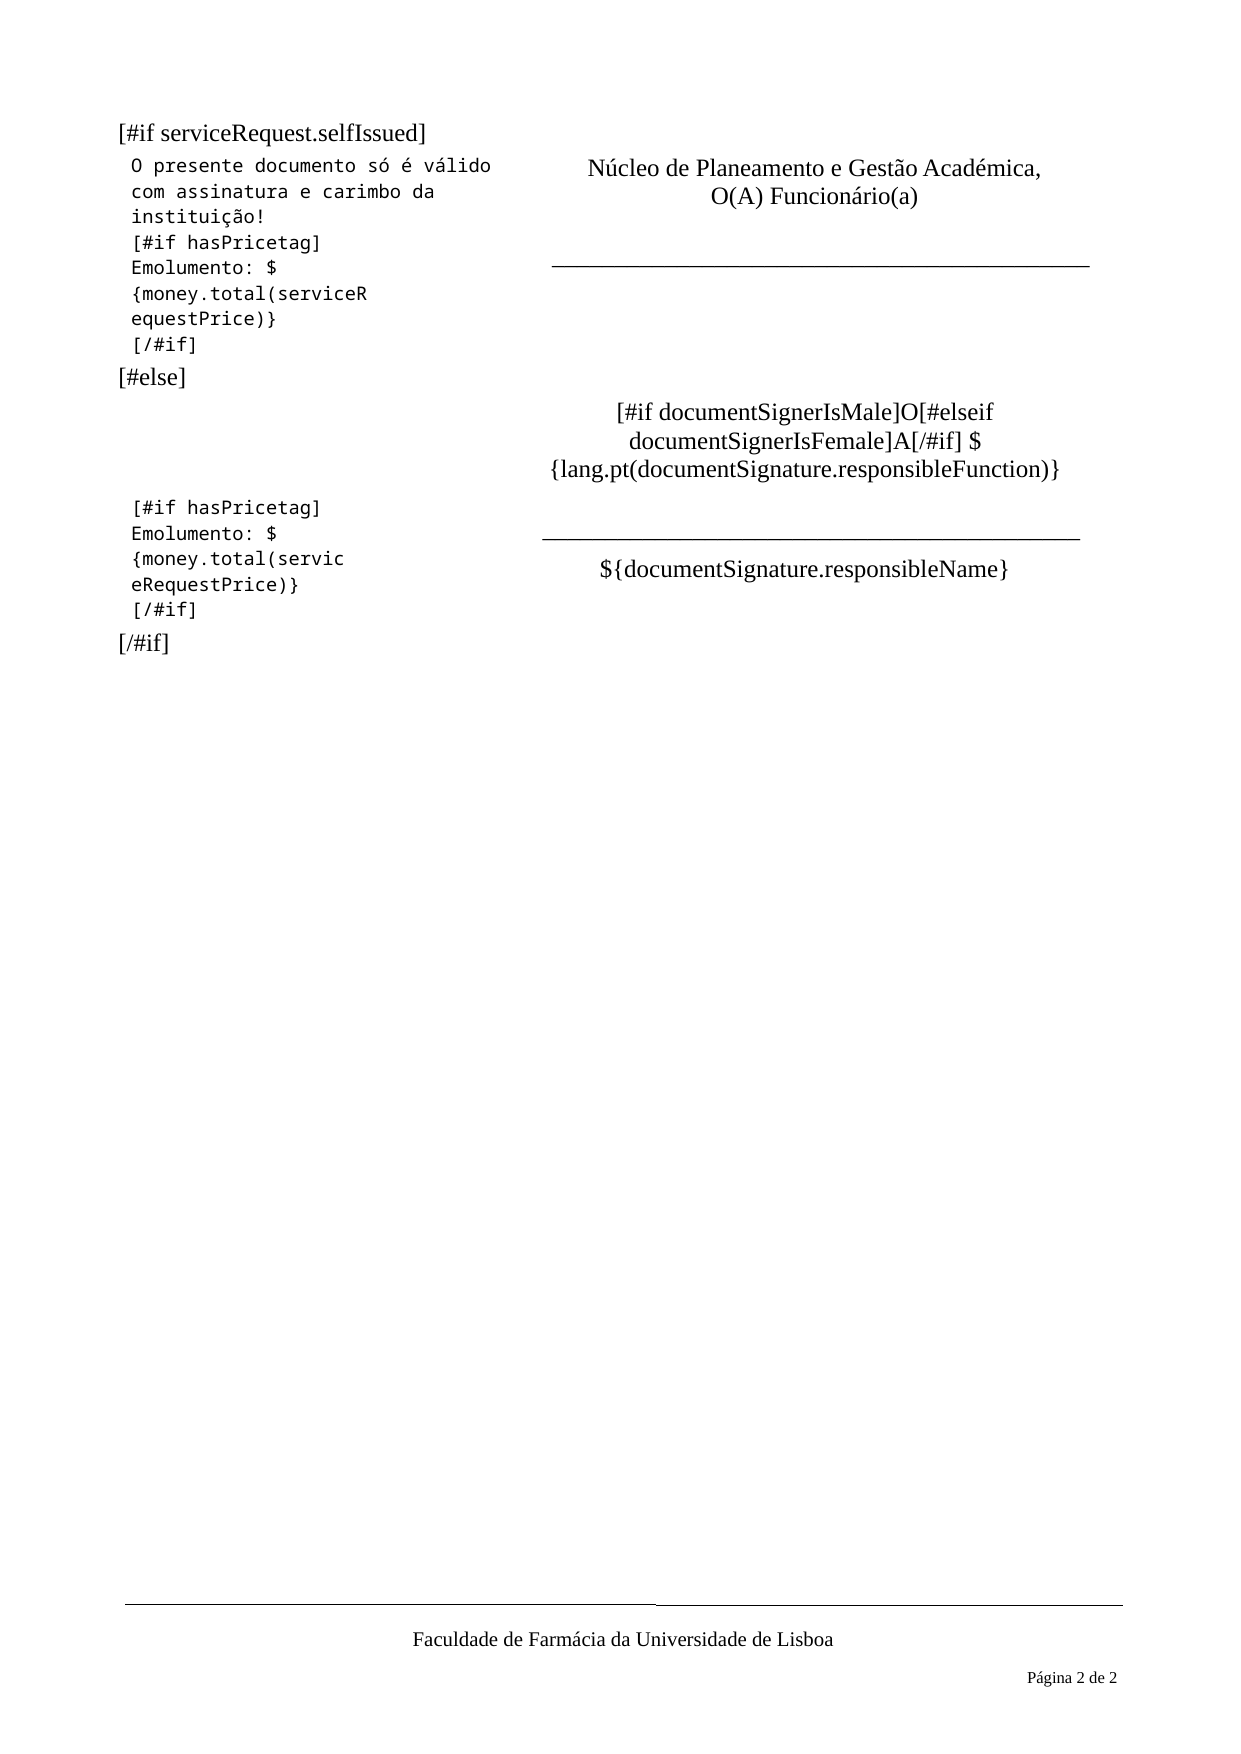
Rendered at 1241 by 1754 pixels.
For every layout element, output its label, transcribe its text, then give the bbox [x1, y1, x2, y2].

table_cell ___________________________________________ [500, 489, 1110, 549]
text [/#if] [118, 628, 1122, 657]
table_header Núcleo de Planeamento e Gestão Académica, O(A) Funcionário(a) [519, 147, 1110, 216]
table_cell [#if hasPricetag] Emolumento: ${money.total(serviceRequestPrice)} [/#if] [125, 489, 500, 628]
text [#else] [118, 362, 1122, 391]
table_header O presente documento só é válido com assinatura e carimbo da instituição! [#if hasPricetag] Emolumento: ${money.total(serviceRequestPrice)} [/#if] [125, 147, 519, 362]
table_header [#if documentSignerIsMale]O[#elseif documentSignerIsFemale]A[/#if] ${lang.pt(documentSignature.responsibleFunction)} [125, 391, 1110, 489]
table_cell ___________________________________________ [519, 216, 1110, 276]
table_cell [519, 276, 1110, 362]
table_cell ${documentSignature.responsibleName} [500, 549, 1110, 628]
text [#if serviceRequest.selfIssued] [118, 118, 1122, 147]
